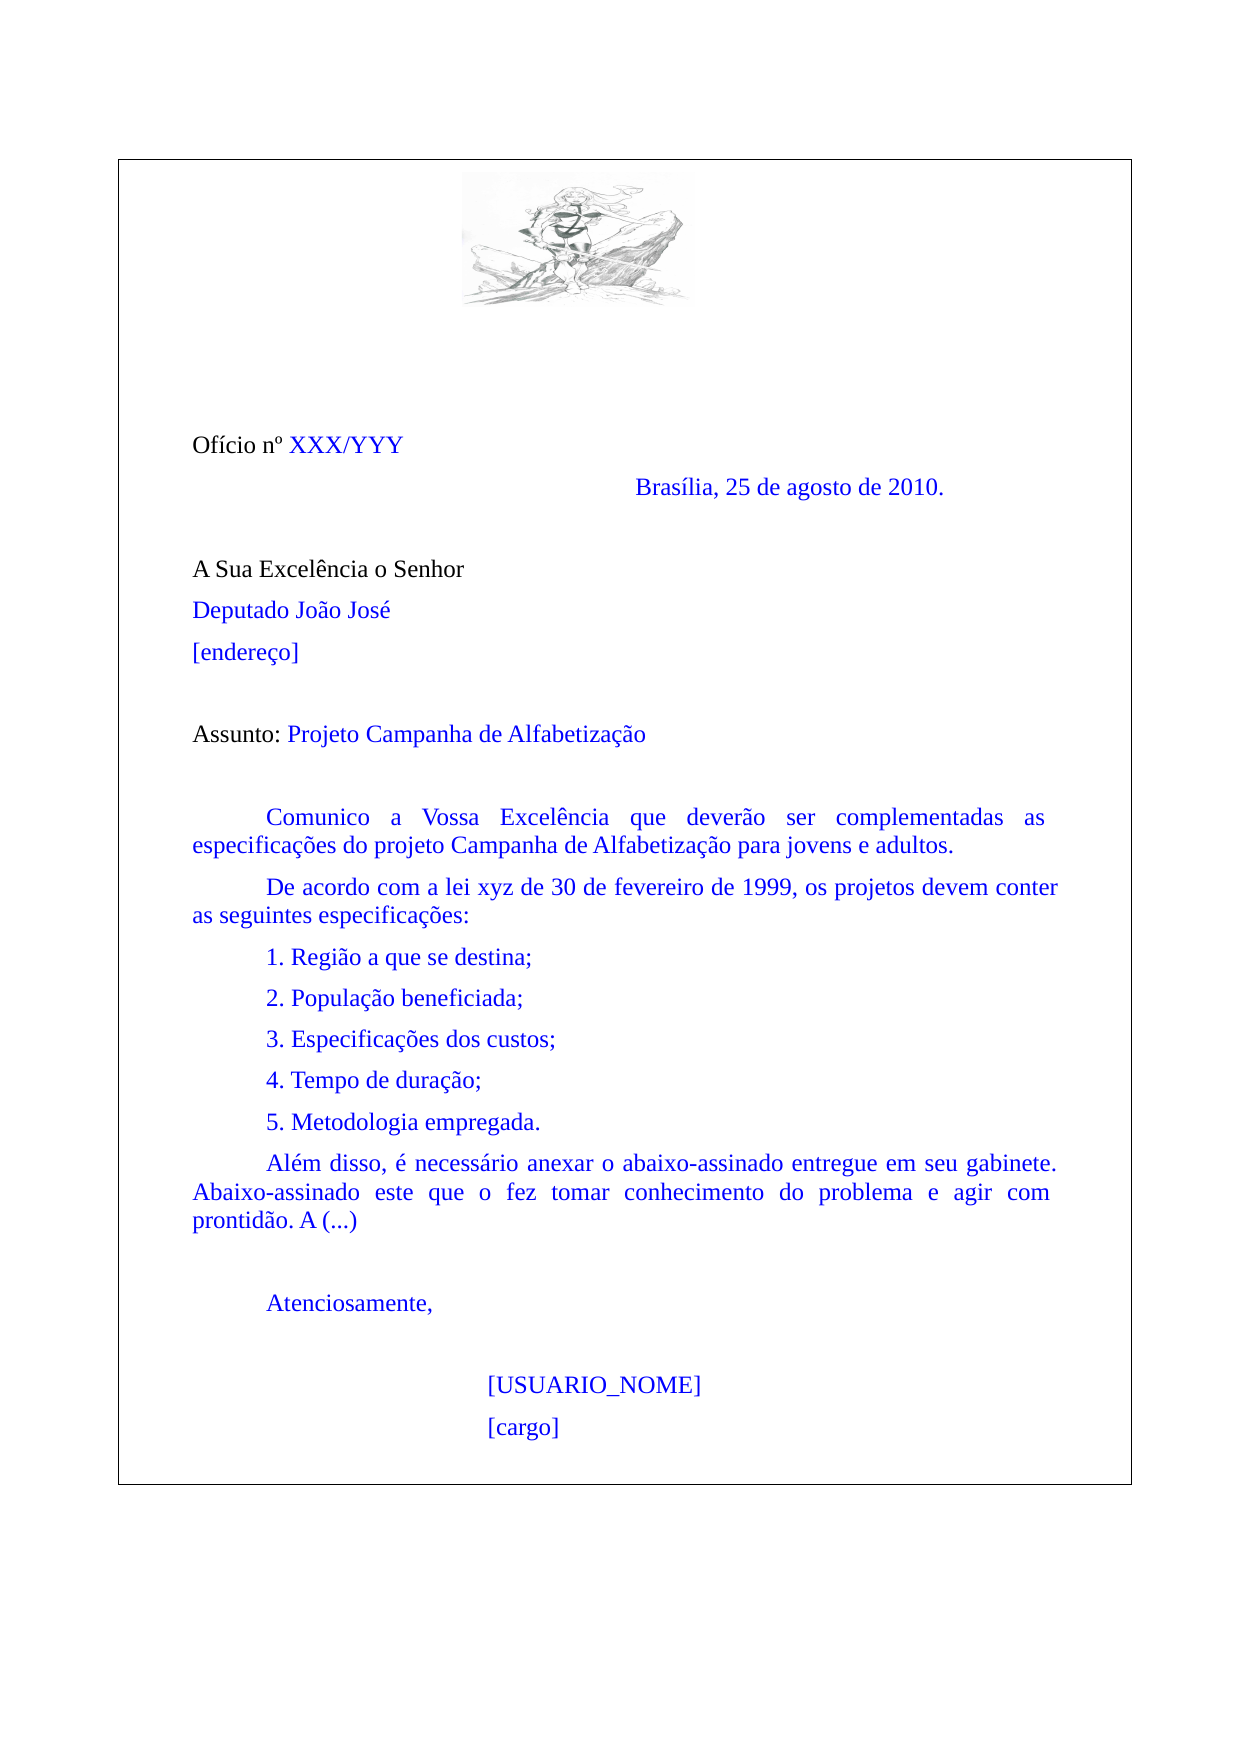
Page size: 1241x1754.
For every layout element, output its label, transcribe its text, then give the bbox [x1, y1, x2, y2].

text Deputado João José [119, 592, 1131, 624]
text Brasília, 25 de agosto de 2010. [119, 468, 1131, 500]
text De acordo com a lei xyz de 30 de fevereiro de 1999, os projetos devem conter as seguintes especificações: [119, 868, 1131, 929]
text Além disso, é necessário anexar o abaixo-assinado entregue em seu gabinete. Abaixo-assinado este que o fez tomar conhecimento do problema e agir com prontidão. A (...) [119, 1145, 1131, 1234]
text Comunico a Vossa Excelência que deverão ser complementadas as especificações do projeto Campanha de Alfabetização para jovens e adultos. [119, 798, 1131, 859]
text Ofício nº XXX/YYY [119, 427, 1131, 459]
text 5. Metodologia empregada. [119, 1103, 1131, 1135]
text A Sua Excelência o Senhor [119, 551, 1131, 583]
text Assunto: Projeto Campanha de Alfabetização [119, 716, 1131, 748]
text 4. Tempo de duração; [119, 1062, 1131, 1094]
text [endereço] [119, 633, 1131, 665]
text Atenciosamente, [119, 1285, 1131, 1317]
text 1. Região a que se destina; [119, 938, 1131, 970]
text 2. População beneficiada; [119, 980, 1131, 1012]
text [USUARIO_NOME] [119, 1367, 1131, 1399]
text 3. Especificações dos custos; [119, 1021, 1131, 1053]
text [cargo] [119, 1408, 1131, 1440]
picture [461, 172, 695, 307]
